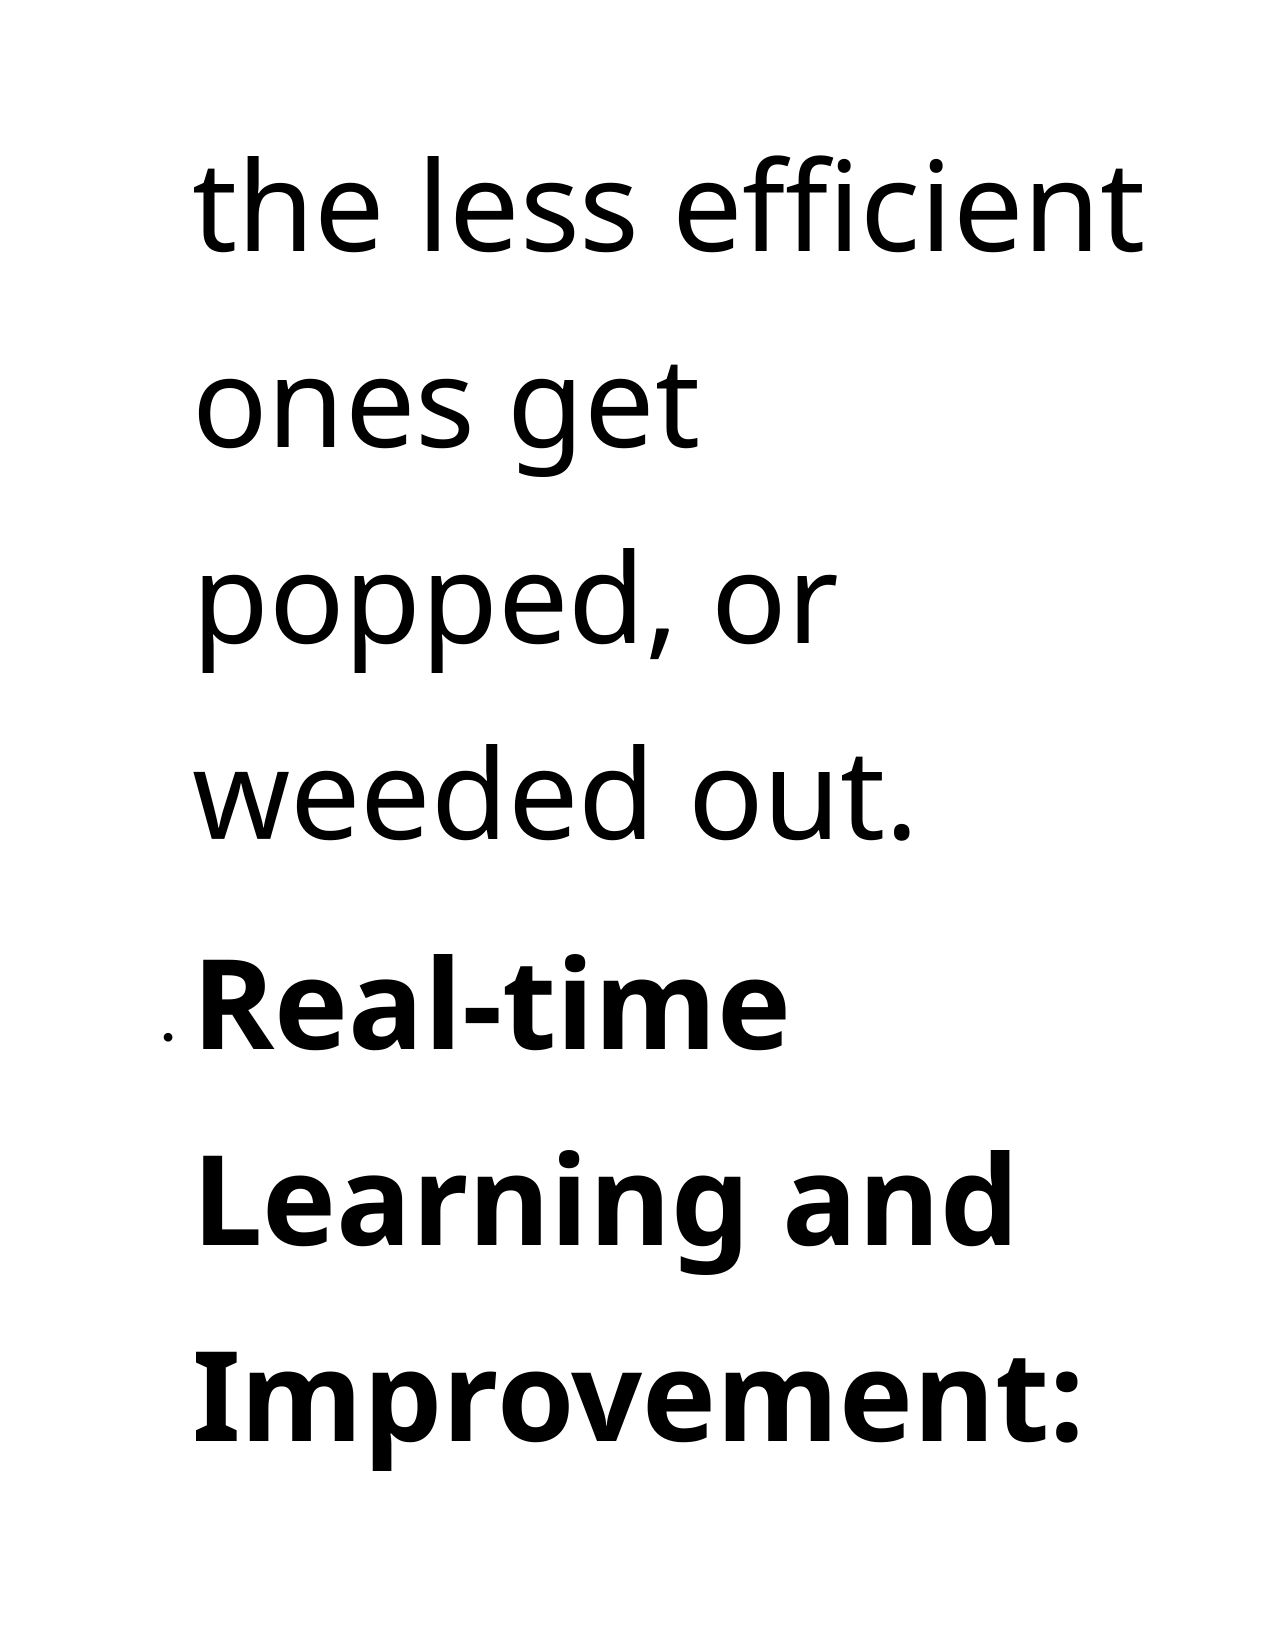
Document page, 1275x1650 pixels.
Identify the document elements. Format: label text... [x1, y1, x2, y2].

list the less efficient ones get popped, or weeded out. [162, 118, 1157, 876]
list Real-time Learning and Improvement: [162, 916, 1157, 1478]
